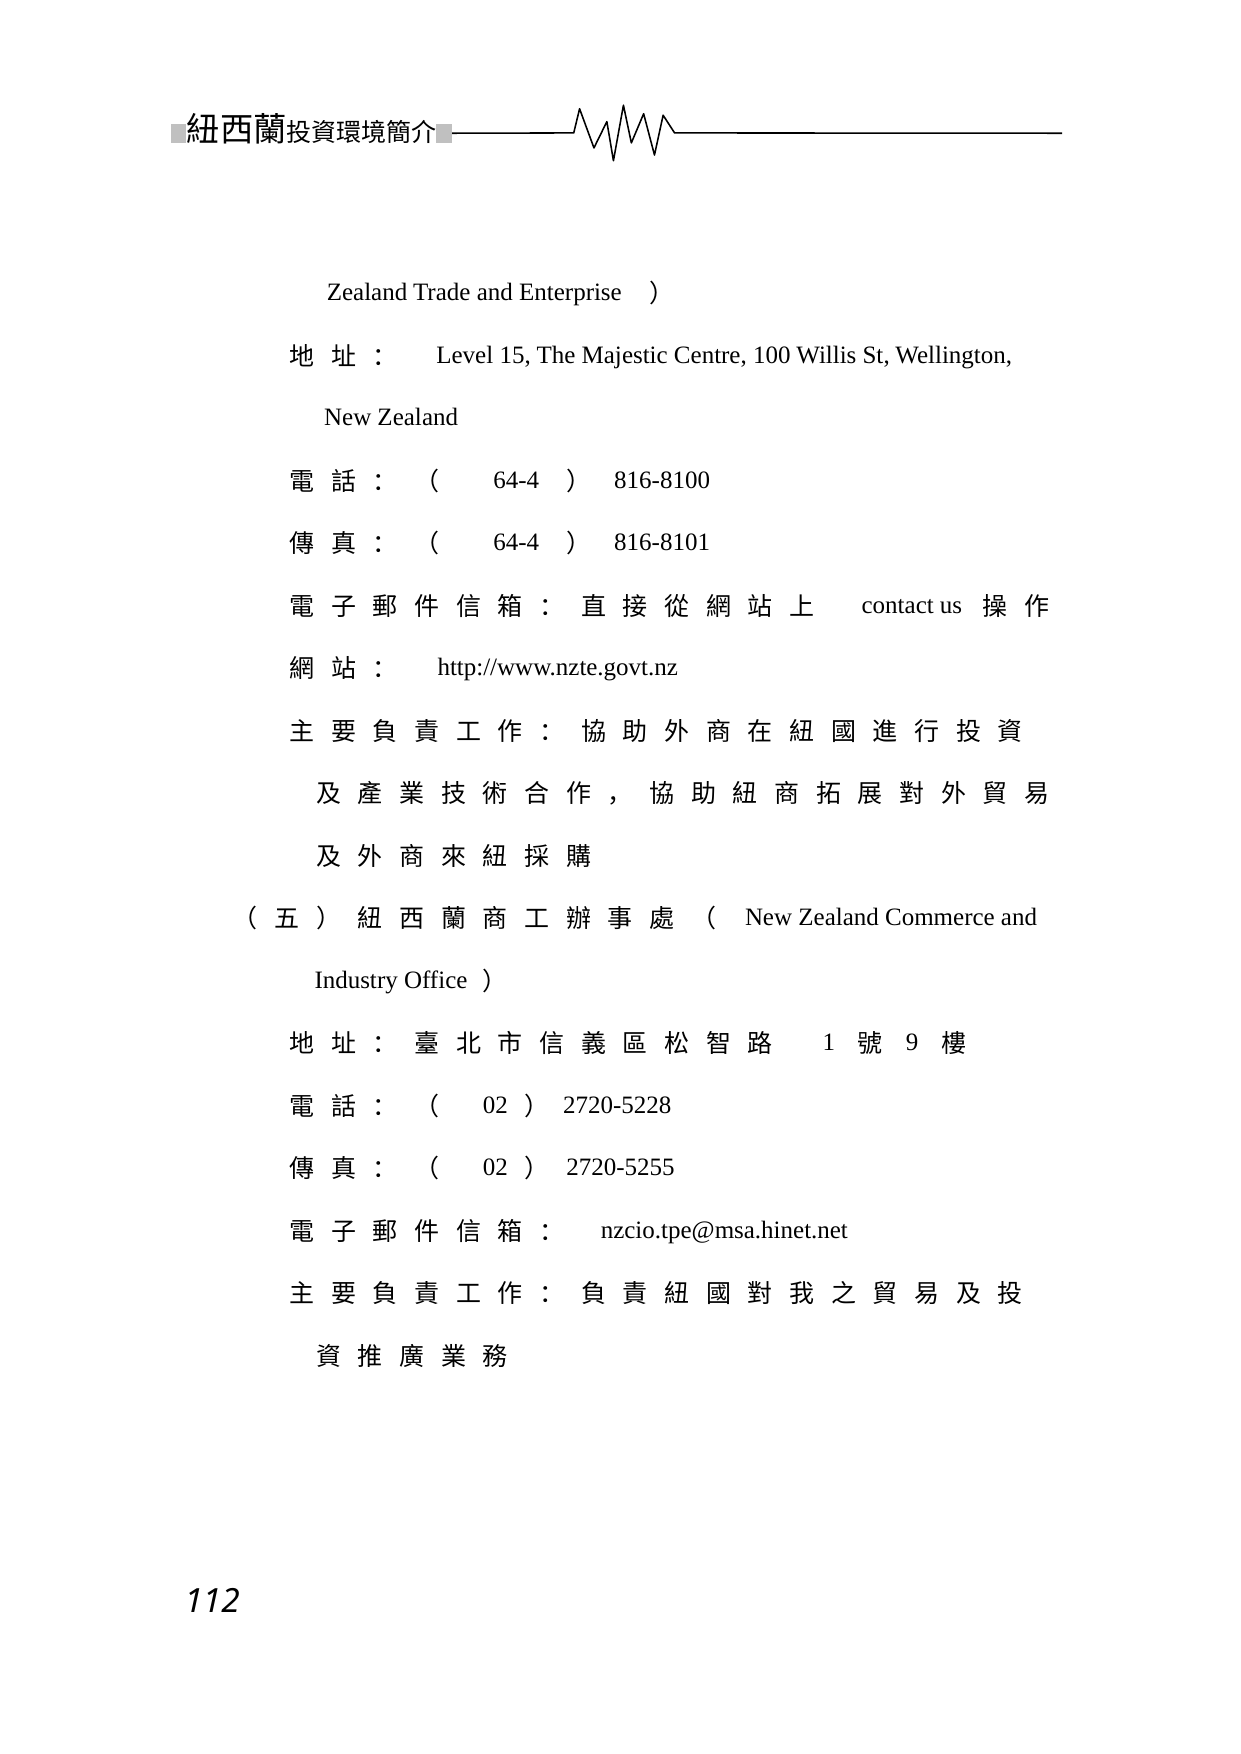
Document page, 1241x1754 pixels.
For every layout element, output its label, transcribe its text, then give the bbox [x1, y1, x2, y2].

text 電子郵件信箱：直接從網站上contact us操作 [207, 563, 1058, 625]
text 電話：（64-4）816-8100 [207, 438, 1058, 500]
text 電子郵件信箱：nzcio.tpe@msa.hinet.net [207, 1188, 1058, 1250]
text 地址：Level 15, The Majestic Centre, 100 Willis St, Wellington, New Zealand [207, 313, 1058, 438]
text 傳真：（64-4）816-8101 [207, 500, 1058, 563]
text 主要負責工作：協助外商在紐國進行投資及產業技術合作，協助紐商拓展對外貿易及外商來紐採購 [207, 688, 1058, 875]
text 傳真：（02）2720-5255 [207, 1125, 1058, 1188]
text 電話：（02）2720-5228 [207, 1063, 1058, 1125]
text Zealand Trade and Enterprise） [207, 250, 1058, 313]
text （五）紐西蘭商工辦事處（New Zealand Commerce and Industry Office） [207, 875, 1058, 1000]
text 網站：http://www.nzte.govt.nz [207, 625, 1058, 688]
text 主要負責工作：負責紐國對我之貿易及投資推廣業務 [207, 1250, 1058, 1375]
text 地址：臺北市信義區松智路1號9樓 [207, 1000, 1058, 1063]
